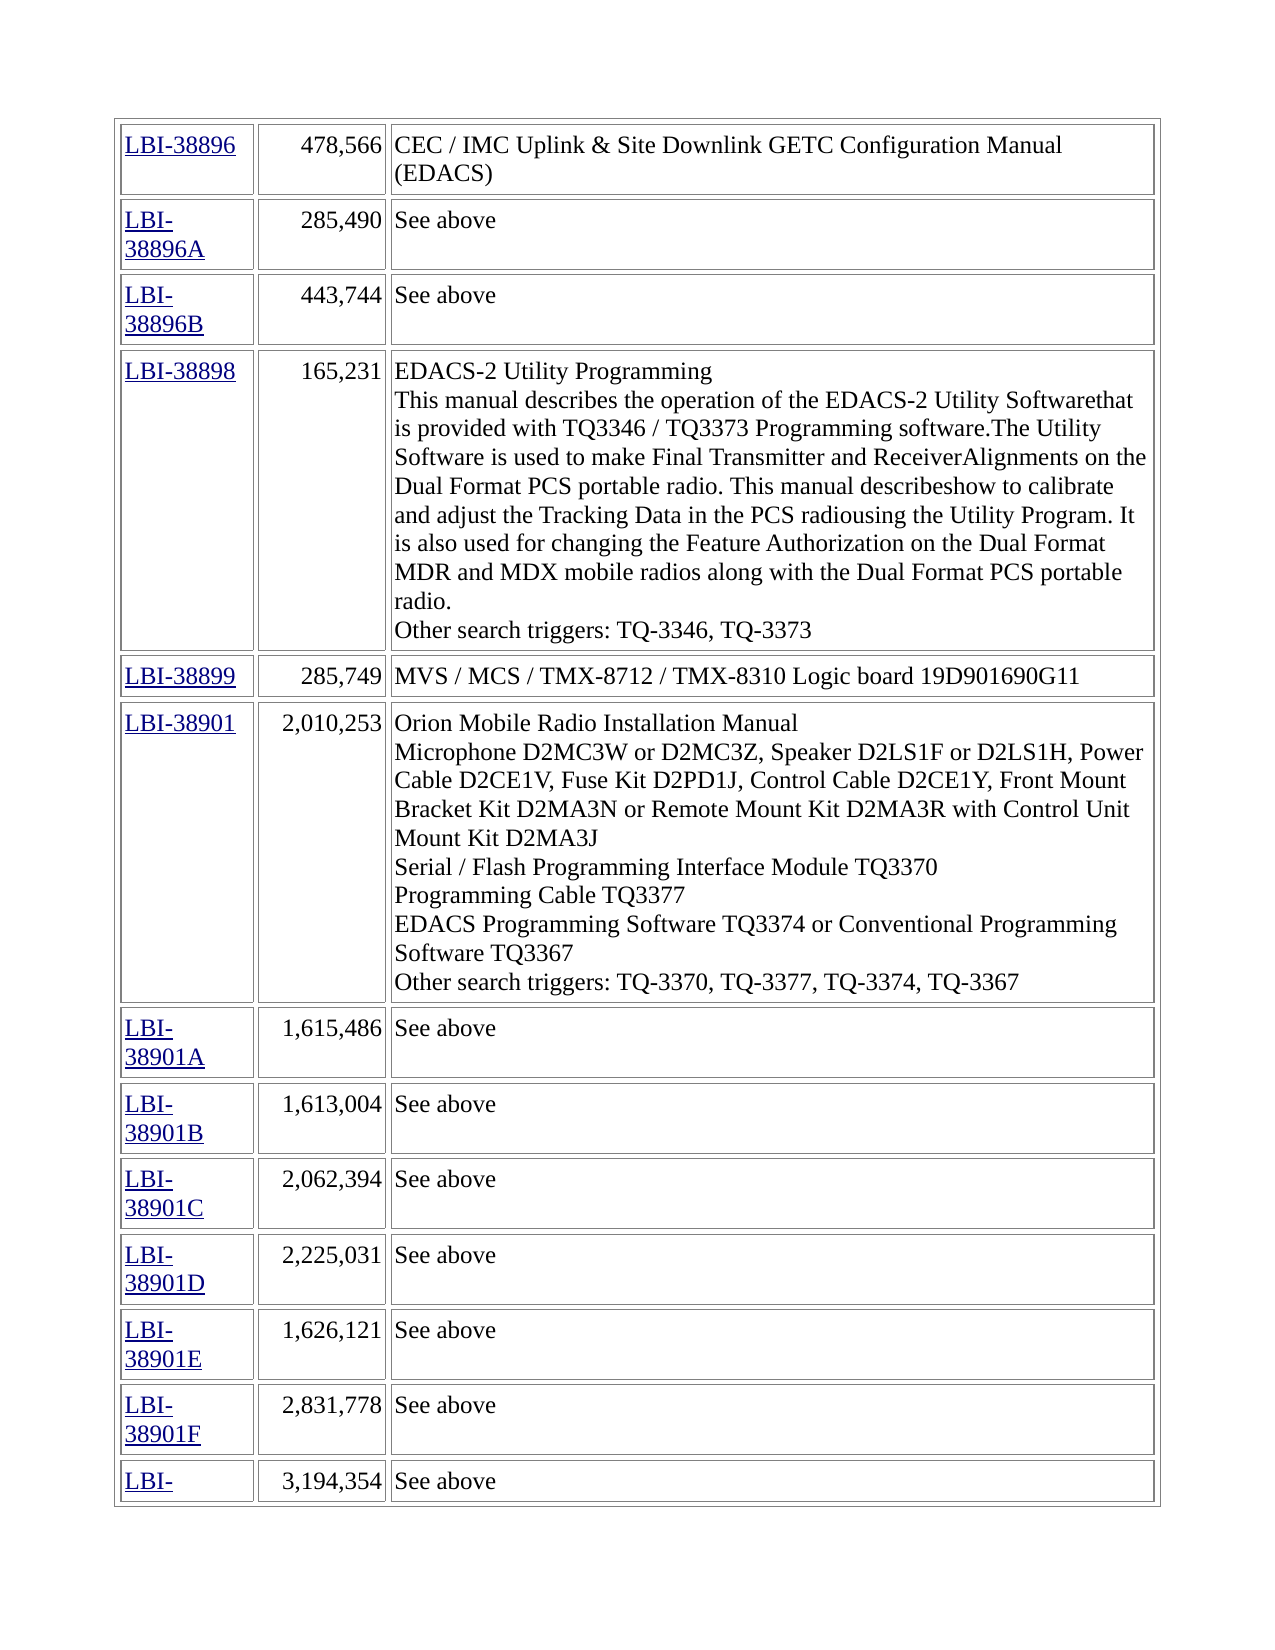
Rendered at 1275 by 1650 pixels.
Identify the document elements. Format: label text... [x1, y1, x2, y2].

table_cell See above [388, 1002, 1157, 1077]
table_cell LBI-38898 [118, 344, 255, 650]
table_cell LBI-38896A [118, 194, 255, 269]
table_cell LBI-38896 [118, 119, 255, 193]
table_cell LBI- [118, 1454, 255, 1501]
table_cell CEC / IMC Uplink & Site Downlink GETC Configuration Manual (EDACS) [388, 119, 1157, 193]
table_cell 2,225,031 [255, 1228, 388, 1303]
table_cell LBI-38901B [118, 1077, 255, 1153]
table_cell LBI-38901E [118, 1304, 255, 1379]
table_cell 1,613,004 [255, 1077, 388, 1153]
table_cell Orion Mobile Radio Installation Manual Microphone D2MC3W or D2MC3Z, Speaker D2LS1F or D2LS1H, Power Cable D2CE1V, Fuse Kit D2PD1J, Control Cable D2CE1Y, Front Mount Bracket Kit D2MA3N or Remote Mount Kit D2MA3R with Control Unit Mount Kit D2MA3J Serial / Flash Programming Interface Module TQ3370 Programming Cable TQ3377 EDACS Programming Software TQ3374 or Conventional Programming Software TQ3367 Other search triggers: TQ-3370, TQ-3377, TQ-3374, TQ-3367 [388, 696, 1157, 1002]
table_cell LBI-38899 [118, 650, 255, 696]
table_cell See above [388, 269, 1157, 344]
table_cell 1,626,121 [255, 1304, 388, 1379]
table_cell 2,062,394 [255, 1153, 388, 1228]
table_cell See above [388, 1228, 1157, 1303]
table_cell LBI-38896B [118, 269, 255, 344]
table_cell See above [388, 194, 1157, 269]
table_cell See above [388, 1379, 1157, 1454]
table_cell 1,615,486 [255, 1002, 388, 1077]
table_cell LBI-38901D [118, 1228, 255, 1303]
table_cell EDACS-2 Utility Programming This manual describes the operation of the EDACS-2 Utility Softwarethat is provided with TQ3346 / TQ3373 Programming software.The Utility Software is used to make Final Transmitter and ReceiverAlignments on the Dual Format PCS portable radio. This manual describeshow to calibrate and adjust the Tracking Data in the PCS radiousing the Utility Program. It is also used for changing the Feature Authorization on the Dual Format MDR and MDX mobile radios along with the Dual Format PCS portable radio. Other search triggers: TQ-3346, TQ-3373 [388, 344, 1157, 650]
table_cell 3,194,354 [255, 1454, 388, 1501]
table_cell LBI-38901 [118, 696, 255, 1002]
table_cell 285,490 [255, 194, 388, 269]
table_cell LBI-38901A [118, 1002, 255, 1077]
table_cell LBI-38901F [118, 1379, 255, 1454]
table_cell See above [388, 1153, 1157, 1228]
table_cell See above [388, 1077, 1157, 1153]
table_cell See above [388, 1304, 1157, 1379]
table_cell 443,744 [255, 269, 388, 344]
table_cell 2,831,778 [255, 1379, 388, 1454]
table_cell LBI-38901C [118, 1153, 255, 1228]
table_cell 478,566 [255, 119, 388, 193]
table_cell MVS / MCS / TMX-8712 / TMX-8310 Logic board 19D901690G11 [388, 650, 1157, 696]
table_cell 285,749 [255, 650, 388, 696]
table_cell 165,231 [255, 344, 388, 650]
table_cell 2,010,253 [255, 696, 388, 1002]
table_cell See above [388, 1454, 1157, 1501]
